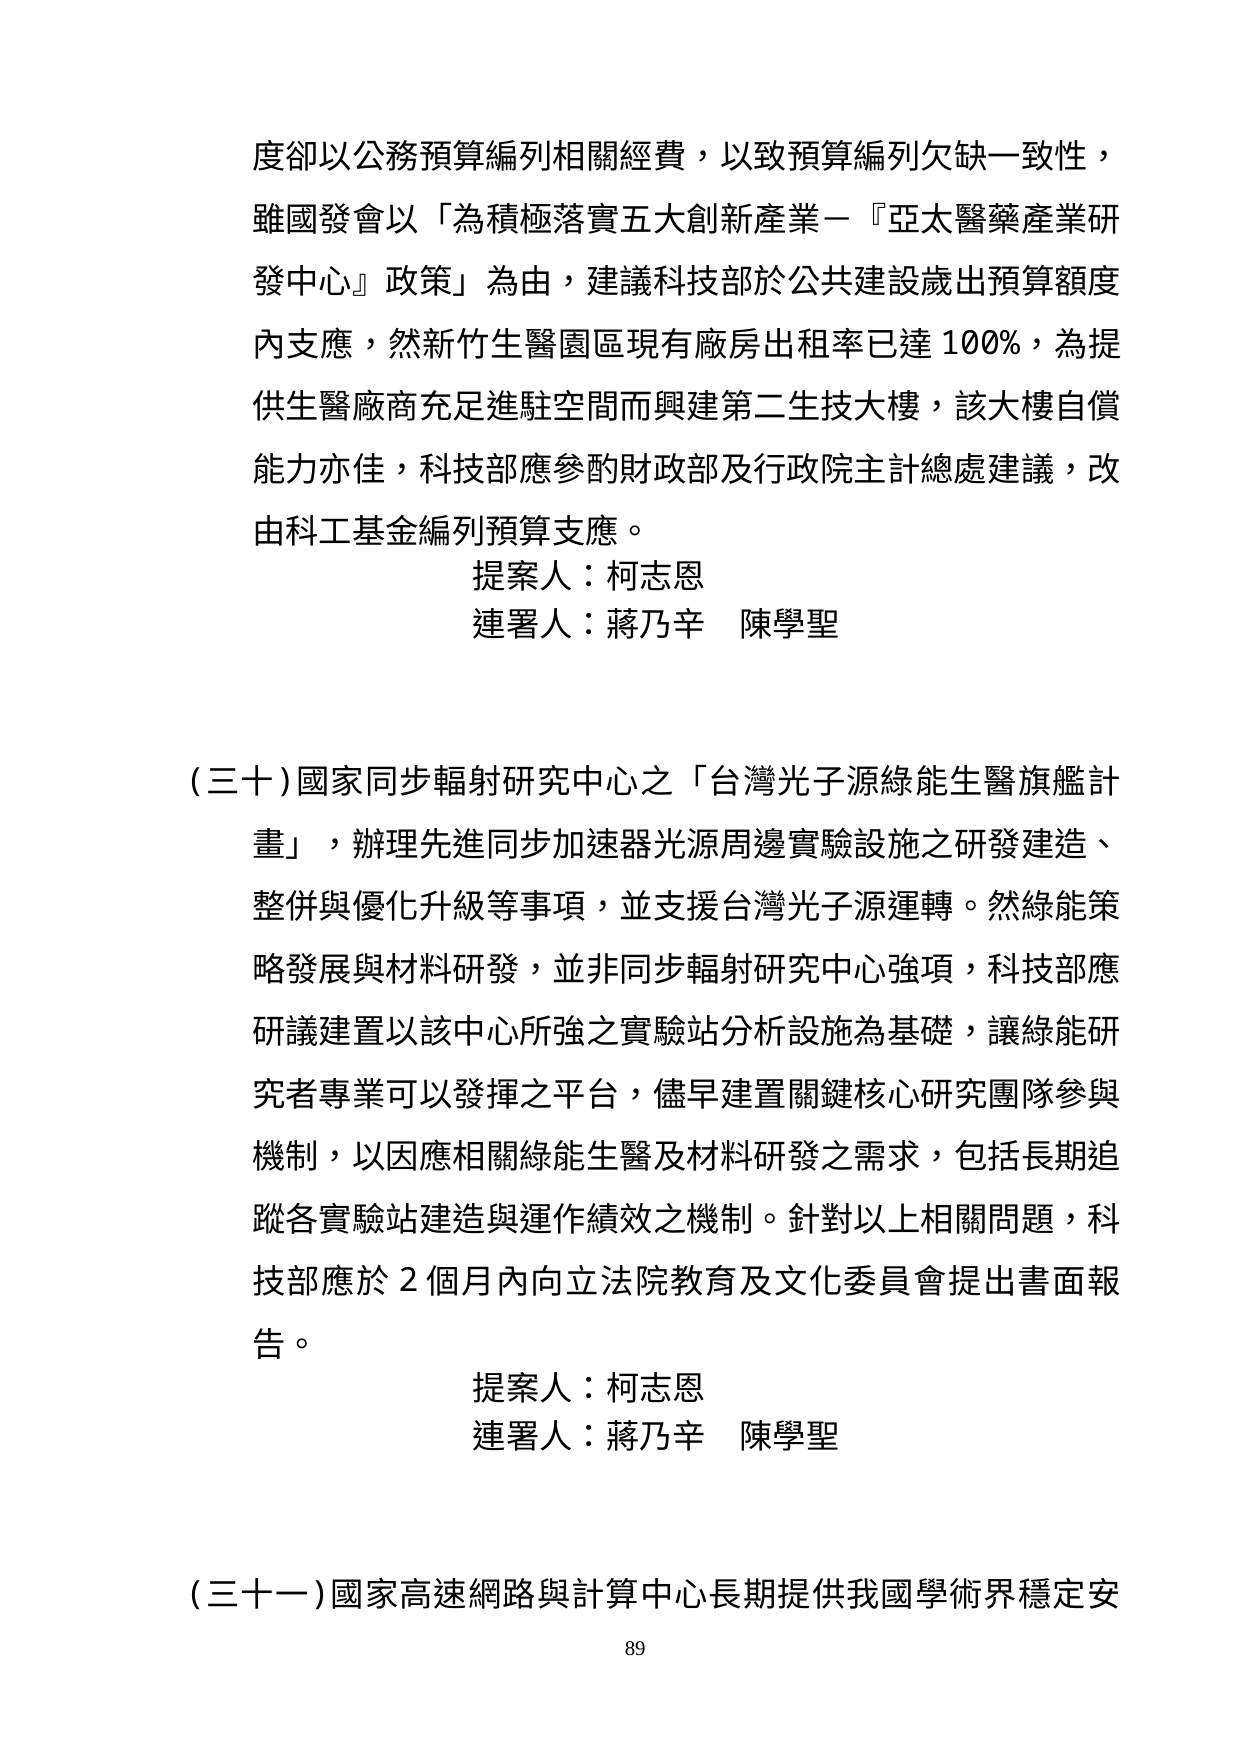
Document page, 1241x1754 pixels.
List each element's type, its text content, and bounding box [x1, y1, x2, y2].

text 度卻以公務預算編列相關經費，以致預算編列欠缺一致性，雖國發會以「為積極落實五大創新產業－『亞太醫藥產業研發中心』政策」為由，建議科技部於公共建設歲出預算額度內支應，然新竹生醫園區現有廠房出租率已達100%，為提供生醫廠商充足進駐空間而興建第二生技大樓，該大樓自償能力亦佳，科技部應參酌財政部及行政院主計總處建議，改由科工基金編列預算支應。 [185, 112, 1122, 550]
text (三十)國家同步輻射研究中心之「台灣光子源綠能生醫旗艦計畫」，辦理先進同步加速器光源周邊實驗設施之研發建造、整併與優化升級等事項，並支援台灣光子源運轉。然綠能策略發展與材料研發，並非同步輻射研究中心強項，科技部應研議建置以該中心所強之實驗站分析設施為基礎，讓綠能研究者專業可以發揮之平台，儘早建置關鍵核心研究團隊參與機制，以因應相關綠能生醫及材料研發之需求，包括長期追蹤各實驗站建造與運作績效之機制。針對以上相關問題，科技部應於2個月內向立法院教育及文化委員會提出書面報告。 [185, 737, 1122, 1362]
text (三十一)國家高速網路與計算中心長期提供我國學術界穩定安 [185, 1550, 1122, 1612]
text 提案人：柯志恩 [473, 550, 1122, 598]
text 連署人：蔣乃辛 陳學聖 [473, 1410, 1122, 1458]
text 提案人：柯志恩 [473, 1362, 1122, 1410]
text 連署人：蔣乃辛 陳學聖 [473, 598, 1122, 646]
